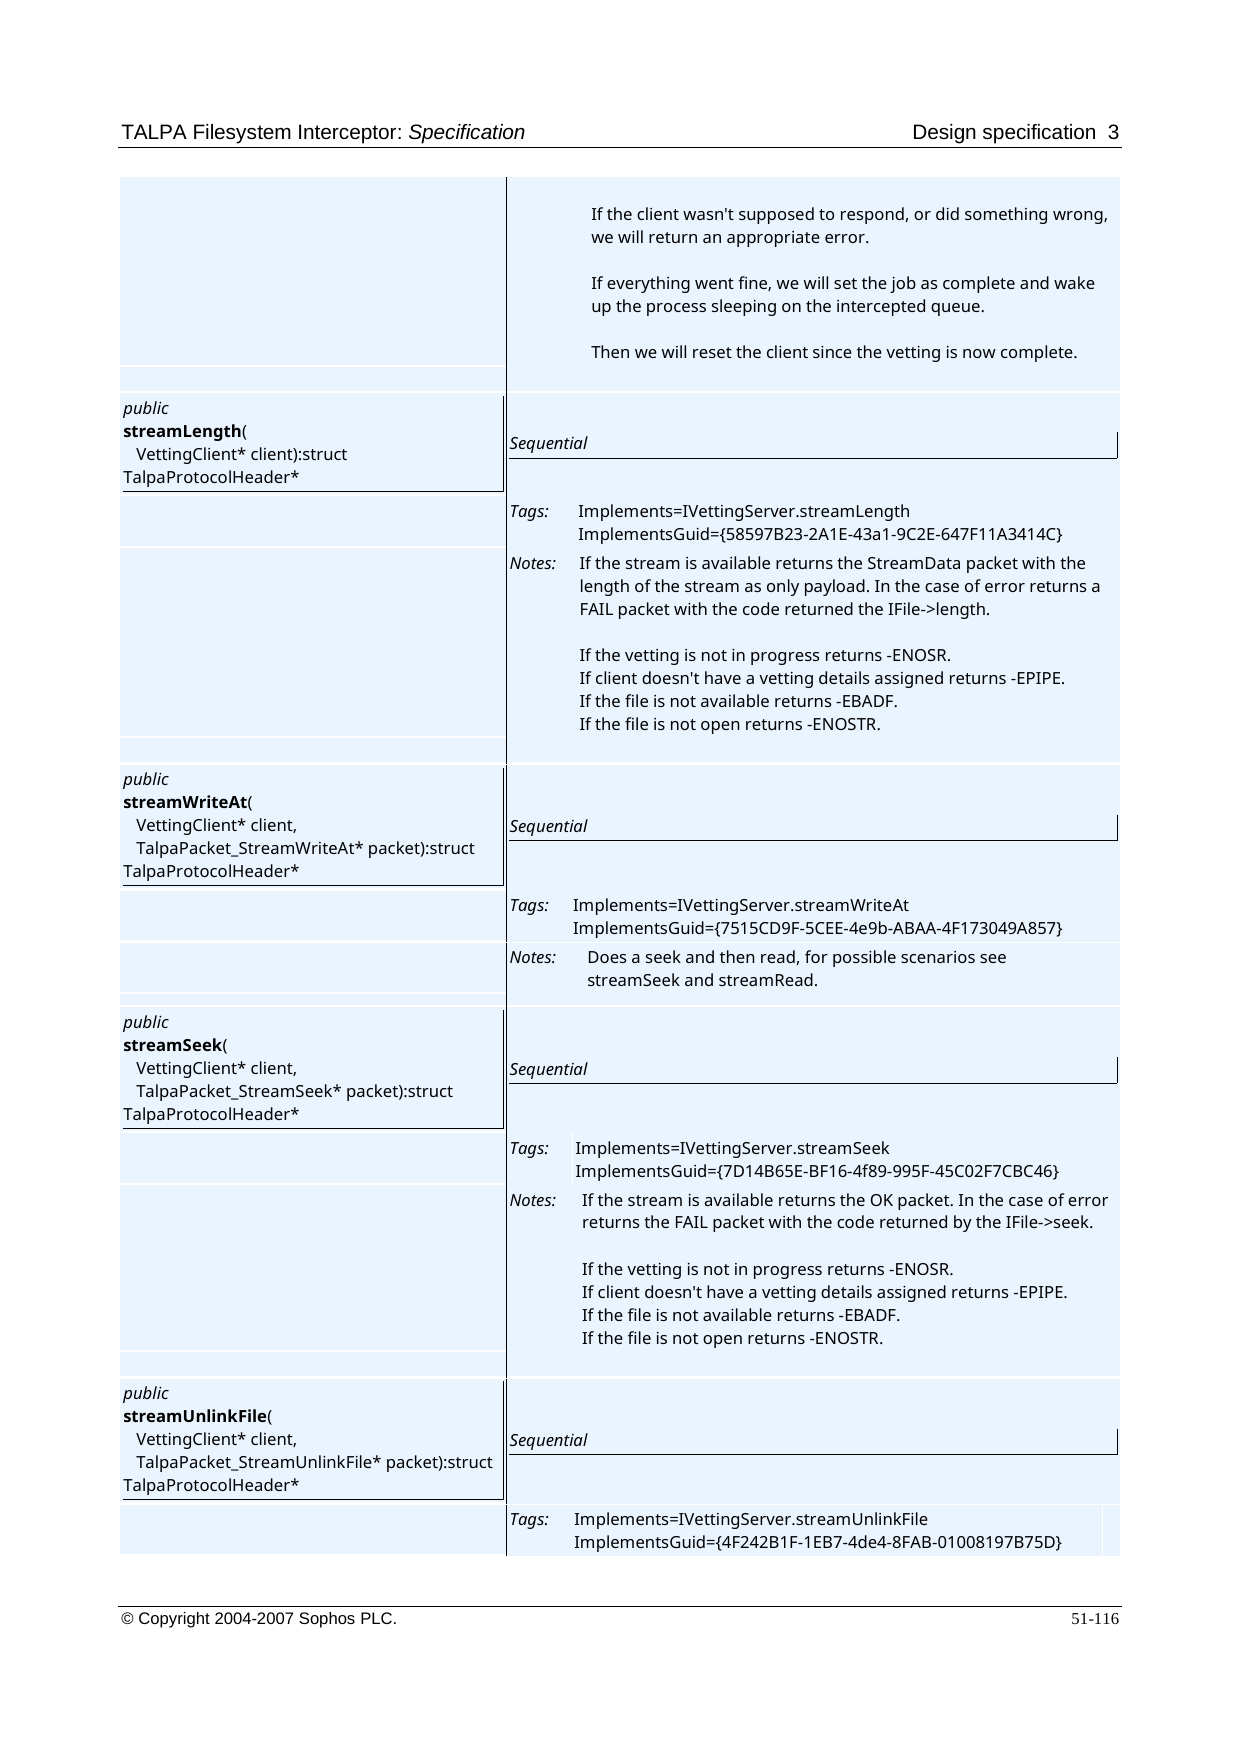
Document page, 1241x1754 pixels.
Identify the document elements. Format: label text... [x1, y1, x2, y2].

table_cell [120, 367, 506, 391]
table_header [507, 177, 588, 367]
table_header [120, 1185, 506, 1350]
table_cell Sequential [507, 1007, 1120, 1133]
table_cell Does a seek and then read, for possible scenarios see streamSeek and streamRead. [584, 943, 1101, 994]
table_header [120, 177, 506, 365]
table_cell [120, 1352, 506, 1376]
table_header [507, 994, 1120, 1005]
table_cell public streamWriteAt( VettingClient* client, TalpaPacket_StreamWriteAt* packet):struct TalpaProtocolHeader* [120, 765, 506, 888]
table_cell [120, 943, 506, 992]
table_cell [507, 367, 1120, 391]
table_header [120, 994, 506, 1005]
table_header [120, 548, 506, 736]
table_header [120, 891, 506, 940]
table_cell Sequential [507, 393, 1120, 496]
table_header Implements=IVettingServer.streamLength ImplementsGuid={58597B23-2A1E-43a1-9C2E-647F11A3414C} [575, 496, 1106, 548]
table_header [1103, 1505, 1120, 1556]
table_cell public streamUnlinkFile( VettingClient* client, TalpaPacket_StreamUnlinkFile* packet):struct TalpaProtocolHeader* [120, 1379, 506, 1502]
table_header Implements=IVettingServer.streamUnlinkFile ImplementsGuid={4F242B1F-1EB7-4de4-8FAB-01008197B75D} [571, 1505, 1102, 1556]
table_cell Sequential [507, 765, 1120, 891]
table_header [120, 496, 506, 546]
table_header If the client wasn't supposed to respond, or did something wrong, we will return an appropriate error. If everything went fine, we will set the job as complete and wake up the process sleeping on the intercepted queue. Then we will reset the client since the vetting is now complete. [588, 177, 1120, 367]
table_header [1106, 496, 1120, 548]
table_header [1097, 1133, 1120, 1185]
table_cell [120, 738, 506, 762]
table_cell public streamSeek( VettingClient* client, TalpaPacket_StreamSeek* packet):struct TalpaProtocolHeader* [120, 1007, 506, 1131]
table_header Tags: [507, 891, 570, 942]
table_header Tags: [507, 496, 575, 548]
table_header Notes: [507, 1185, 579, 1352]
table_header If the stream is available returns the StreamData packet with the length of the stream as only payload. In the case of error returns a FAIL packet with the code returned the IFile->length. If the vetting is not in progress returns -ENOSR. If client doesn't have a vetting details assigned returns -EPIPE. If the file is not available returns -EBADF. If the file is not open returns -ENOSTR. [576, 548, 1120, 738]
table_cell [1101, 943, 1120, 994]
table_header Notes: [507, 548, 576, 738]
table_header [1088, 891, 1120, 942]
table_header If the stream is available returns the OK packet. In the case of error returns the FAIL packet with the code returned by the IFile->seek. If the vetting is not in progress returns -ENOSR. If client doesn't have a vetting details assigned returns -EPIPE. If the file is not available returns -EBADF. If the file is not open returns -ENOSTR. [579, 1185, 1120, 1352]
table_cell Sequential [507, 1379, 1120, 1504]
table_header Tags: [507, 1505, 571, 1556]
table_header [120, 1133, 506, 1183]
table_cell Notes: [507, 943, 584, 994]
table_header Tags: [507, 1133, 572, 1185]
table_header Implements=IVettingServer.streamWriteAt ImplementsGuid={7515CD9F-5CEE-4e9b-ABAA-4F173049A857} [570, 891, 1088, 942]
table_cell [507, 1352, 1120, 1376]
table_header Implements=IVettingServer.streamSeek ImplementsGuid={7D14B65E-BF16-4f89-995F-45C02F7CBC46} [573, 1133, 1097, 1185]
table_cell [507, 738, 1120, 762]
table_cell public streamLength( VettingClient* client):struct TalpaProtocolHeader* [120, 393, 506, 494]
table_header [120, 1505, 506, 1554]
